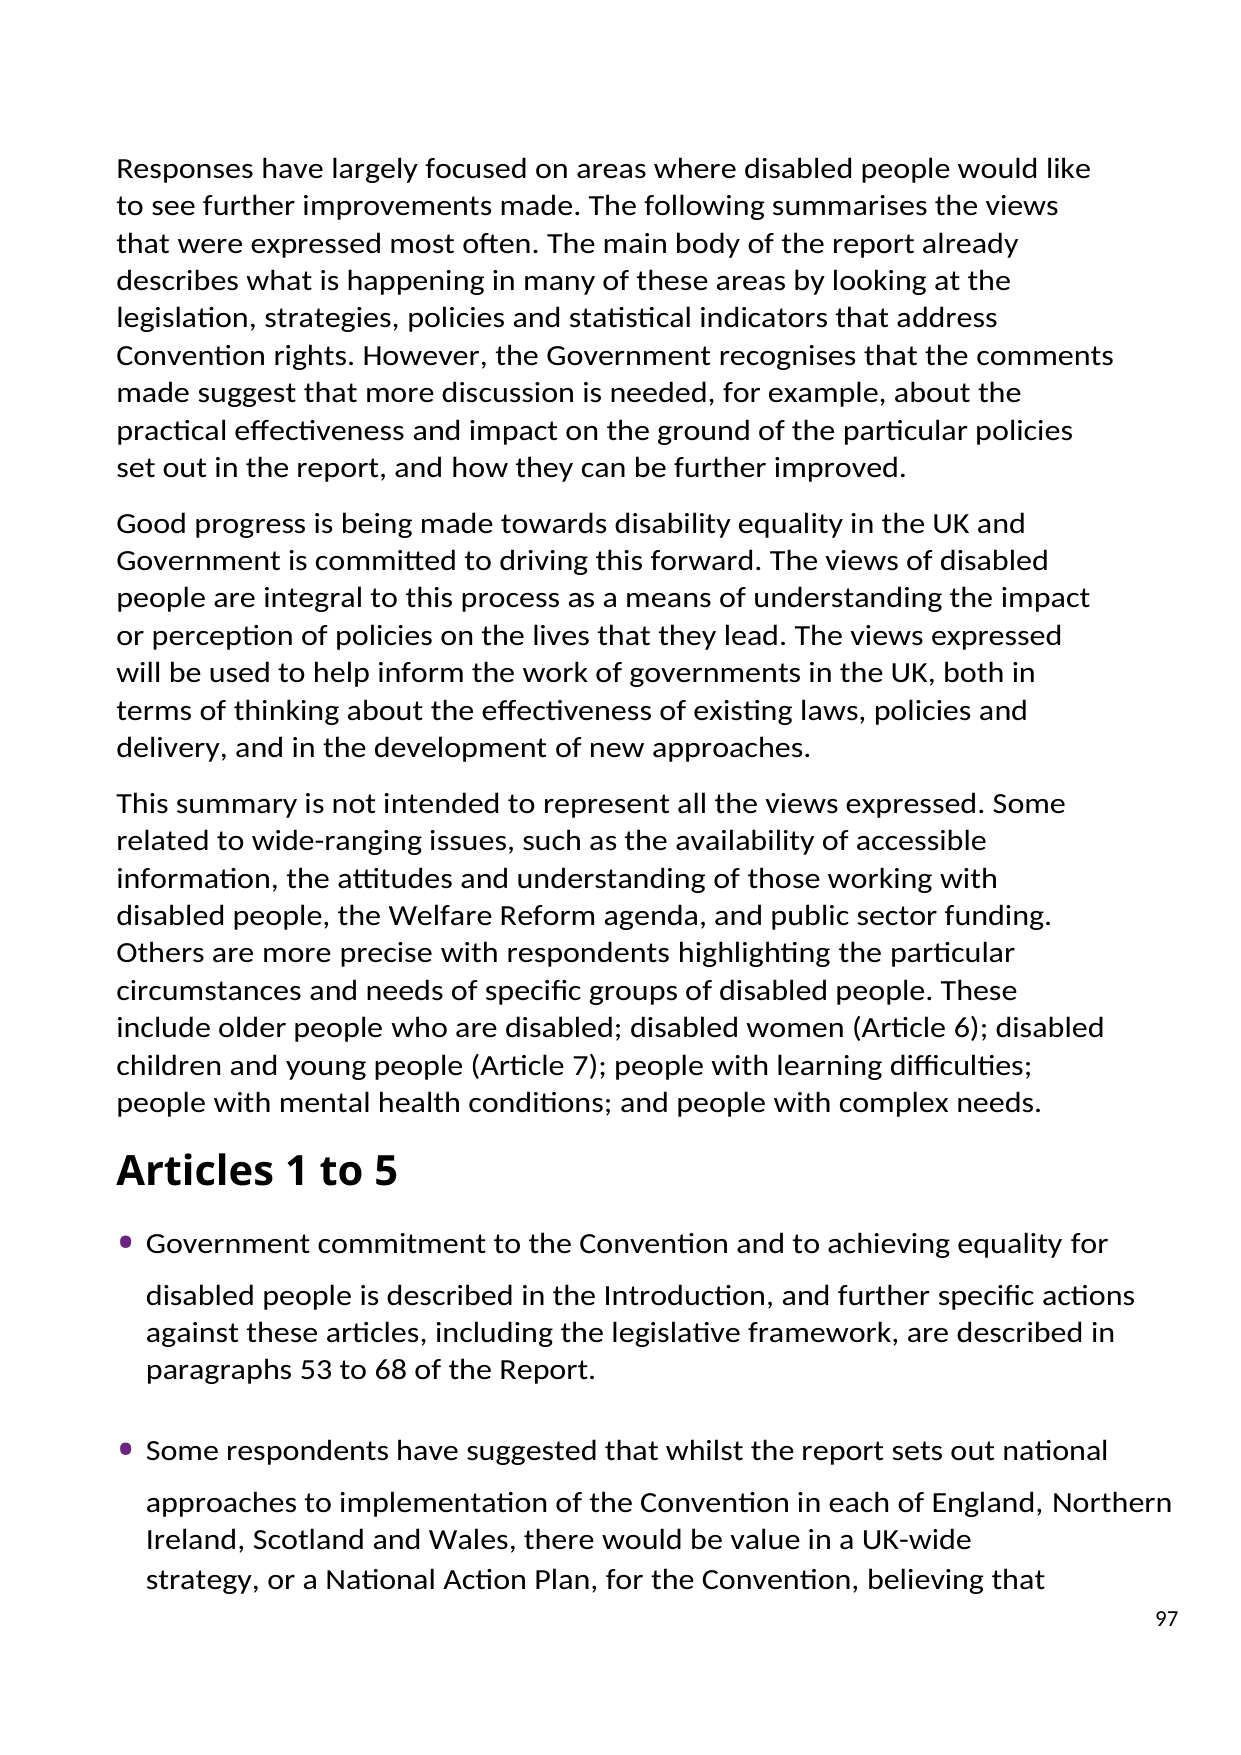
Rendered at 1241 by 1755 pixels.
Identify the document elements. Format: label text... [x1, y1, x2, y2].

text This summary is not intended to represent all the views expressed. Some related to wide-ranging issues, such as the availability of accessible information, the attitudes and understanding of those working with disabled people, the Welfare Reform agenda, and public sector funding. Others are more precise with respondents highlighting the particular circumstances and needs of specific groups of disabled people. These include older people who are disabled; disabled women (Article 6); disabled children and young people (Article 7); people with learning difficulties; people with mental health conditions; and people with complex needs. [116, 785, 1112, 1120]
text Good progress is being made towards disability equality in the UK and Government is committed to driving this forward. The views of disabled people are integral to this process as a means of understanding the impact or perception of policies on the lives that they lead. The views expressed will be used to help inform the work of governments in the UK, both in terms of thinking about the effectiveness of existing laws, policies and delivery, and in the development of new approaches. [116, 505, 1114, 765]
subtitle Articles 1 to 5 [116, 1141, 1178, 1197]
list Government commitment to the Convention and to achieving equality for disabled people is described in the Introduction, and further specific actions against these articles, including the legislative framework, are described in paragraphs 53 to 68 of the Report. [116, 1200, 1178, 1387]
text strategy, or a National Action Plan, for the Convention, believing that [146, 1561, 1115, 1597]
list Some respondents have suggested that whilst the report sets out national approaches to implementation of the Convention in each of England, Northern Ireland, Scotland and Wales, there would be value in a UK-wide [116, 1407, 1178, 1557]
text Responses have largely focused on areas where disabled people would like to see further improvements made. The following summarises the views that were expressed most often. The main body of the report already describes what is happening in many of these areas by looking at the legislation, strategies, policies and statistical indicators that address Convention rights. However, the Government recognises that the comments made suggest that more discussion is needed, for example, about the practical effectiveness and impact on the ground of the particular policies set out in the report, and how they can be further improved. [116, 150, 1119, 485]
